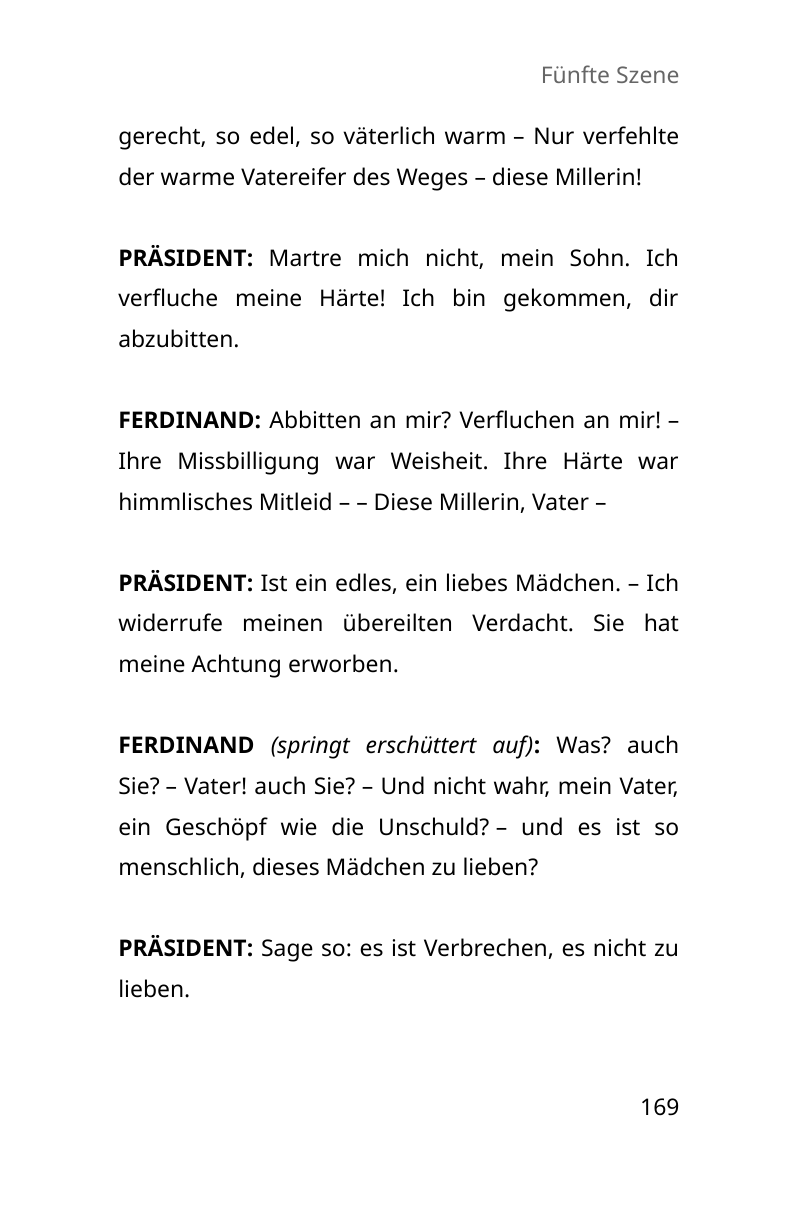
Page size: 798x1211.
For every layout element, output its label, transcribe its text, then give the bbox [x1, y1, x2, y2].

text FERDINAND (springt erschüttert auf): Was? auch Sie? – Vater! auch Sie? – Und nicht wahr, mein Vater, ein Geschöpf wie die Unschuld? – und es ist so menschlich, dieses Mädchen zu lieben? [118, 700, 679, 882]
text PRÄSIDENT: Sage so: es ist Verbrechen, es nicht zu lieben. [118, 903, 679, 1004]
text PRÄSIDENT: Martre mich nicht, mein Sohn. Ich verfluche meine Härte! Ich bin gekommen, dir abzubitten. [118, 213, 679, 354]
text PRÄSIDENT: Ist ein edles, ein liebes Mädchen. – Ich widerrufe meinen übereilten Verdacht. Sie hat meine Achtung erworben. [118, 538, 679, 679]
text gerecht, so edel, so väterlich warm – Nur verfehlte der warme Vatereifer des Weges – diese Millerin! [118, 120, 679, 192]
text FERDINAND: Abbitten an mir? Verfluchen an mir! – Ihre Missbilligung war Weisheit. Ihre Härte war himmlisches Mitleid – – Diese Millerin, Vater – [118, 375, 679, 517]
